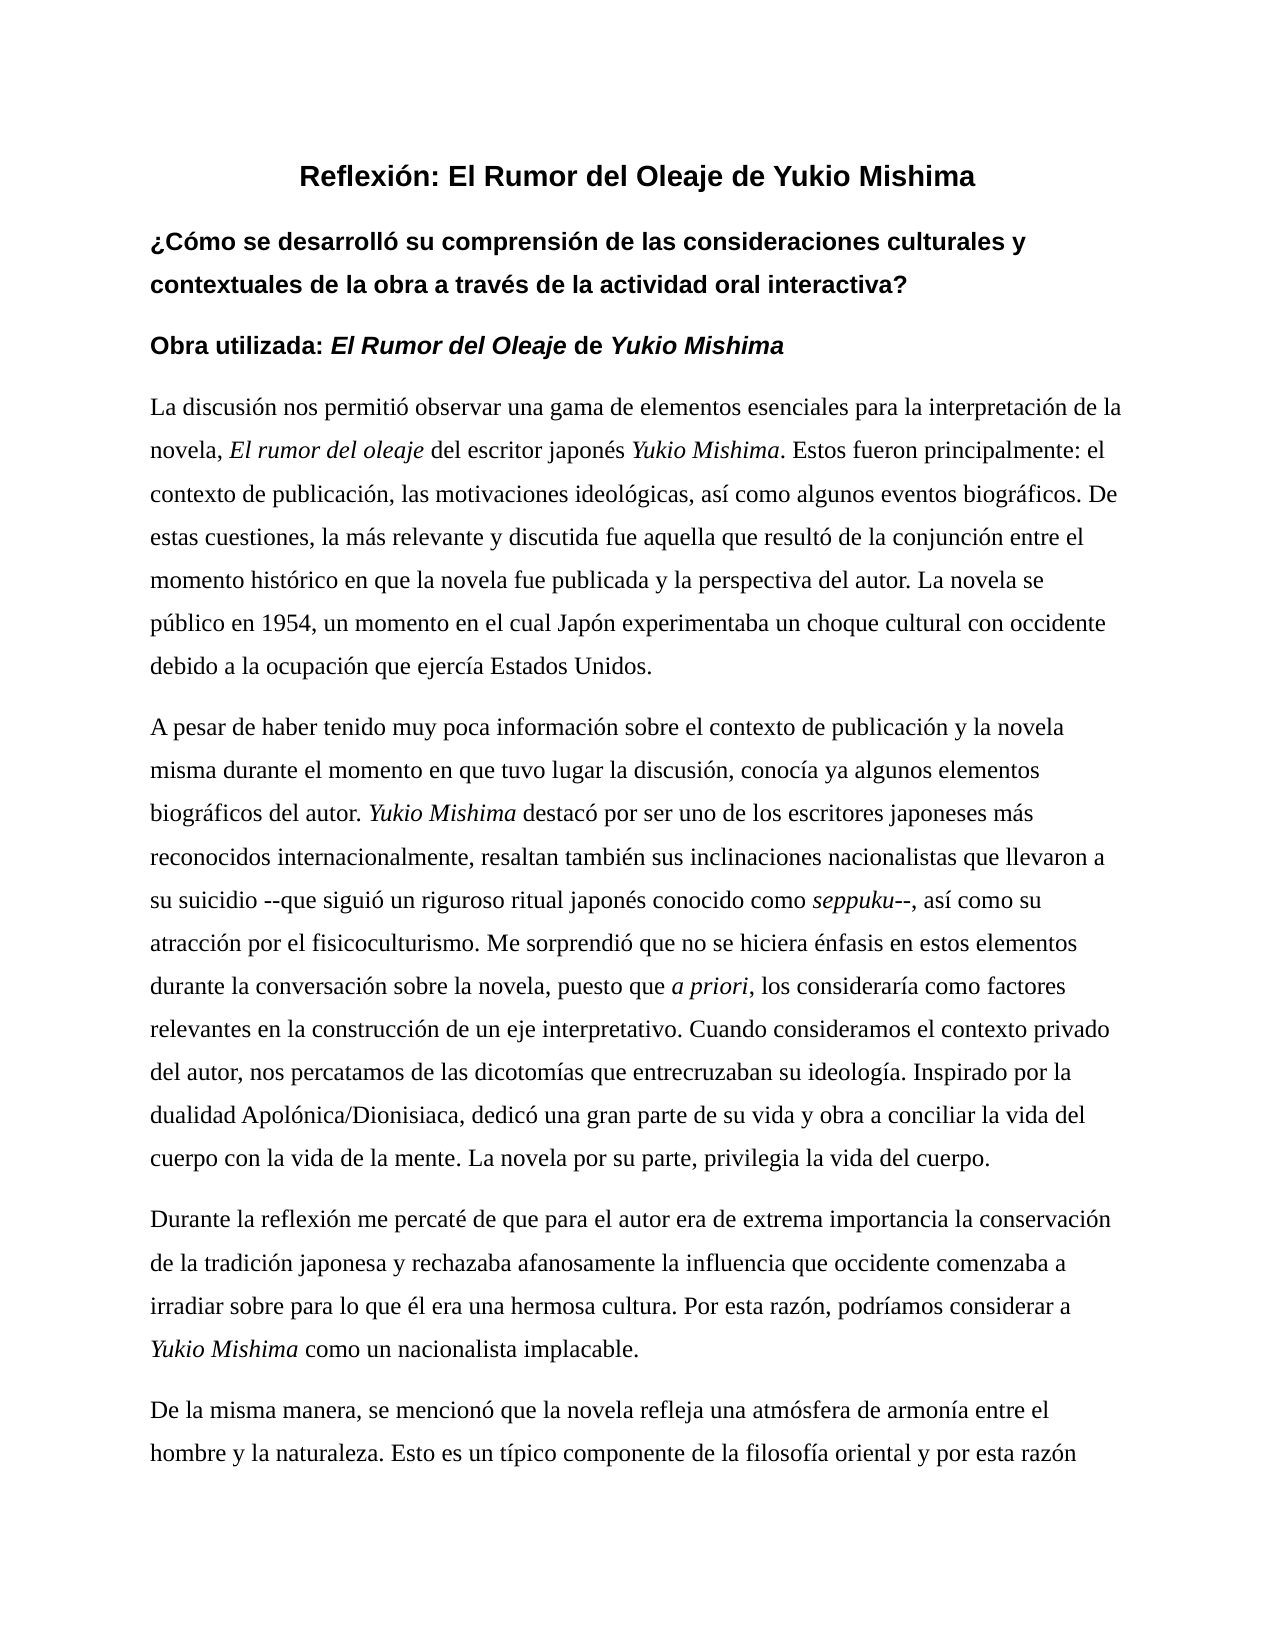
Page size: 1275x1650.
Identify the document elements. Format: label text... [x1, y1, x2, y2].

text Durante la reflexión me percaté de que para el autor era de extrema importancia la conservación de la tradición japonesa y rechazaba afanosamente la influencia que occidente comenzaba a irradiar sobre para lo que él era una hermosa cultura. Por esta razón, podríamos considerar a Yukio Mishima como un nacionalista implacable. [150, 1204, 1125, 1363]
text Obra utilizada: El Rumor del Oleaje de Yukio Mishima [150, 331, 1125, 360]
text La discusión nos permitió observar una gama de elementos esenciales para la interpretación de la novela, El rumor del oleaje del escritor japonés Yukio Mishima. Estos fueron principalmente: el contexto de publicación, las motivaciones ideológicas, así como algunos eventos biográficos. De estas cuestiones, la más relevante y discutida fue aquella que resultó de la conjunción entre el momento histórico en que la novela fue publicada y la perspectiva del autor. La novela se público en 1954, un momento en el cual Japón experimentaba un choque cultural con occidente debido a la ocupación que ejercía Estados Unidos. [150, 392, 1125, 680]
text ¿Cómo se desarrolló su comprensión de las consideraciones culturales y contextuales de la obra a través de la actividad oral interactiva? [150, 227, 1125, 299]
text De la misma manera, se mencionó que la novela refleja una atmósfera de armonía entre el hombre y la naturaleza. Esto es un típico componente de la filosofía oriental y por esta razón [150, 1395, 1125, 1467]
text A pesar de haber tenido muy poca información sobre el contexto de publicación y la novela misma durante el momento en que tuvo lugar la discusión, conocía ya algunos elementos biográficos del autor. Yukio Mishima destacó por ser uno de los escritores japoneses más reconocidos internacionalmente, resaltan también sus inclinaciones nacionalistas que llevaron a su suicidio --que siguió un riguroso ritual japonés conocido como seppuku--, así como su atracción por el fisicoculturismo. Me sorprendió que no se hiciera énfasis en estos elementos durante la conversación sobre la novela, puesto que a priori, los consideraría como factores relevantes en la construcción de un eje interpretativo. Cuando consideramos el contexto privado del autor, nos percatamos de las dicotomías que entrecruzaban su ideología. Inspirado por la dualidad Apolónica/Dionisiaca, dedicó una gran parte de su vida y obra a conciliar la vida del cuerpo con la vida de la mente. La novela por su parte, privilegia la vida del cuerpo. [150, 712, 1125, 1172]
text Reflexión: El Rumor del Oleaje de Yukio Mishima [150, 159, 1125, 192]
